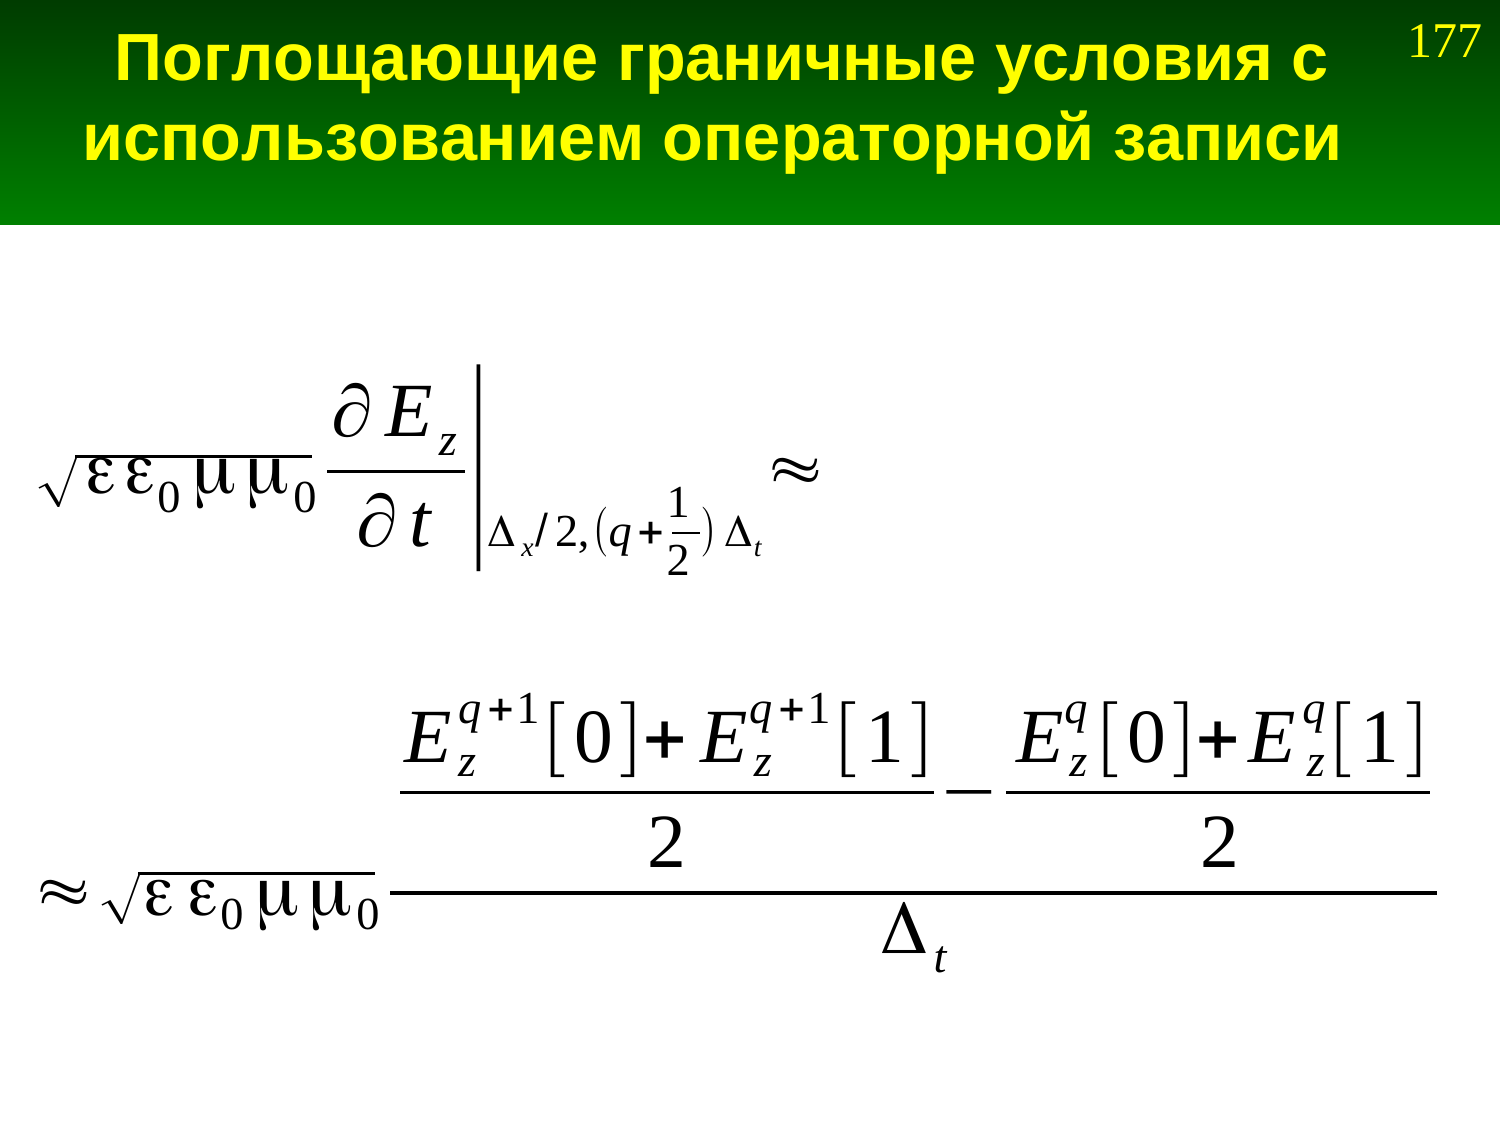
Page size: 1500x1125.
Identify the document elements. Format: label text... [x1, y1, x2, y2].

title Поглощающие граничные условия с использованием операторной записи [27, 0, 1399, 222]
chart [11, 359, 1459, 981]
